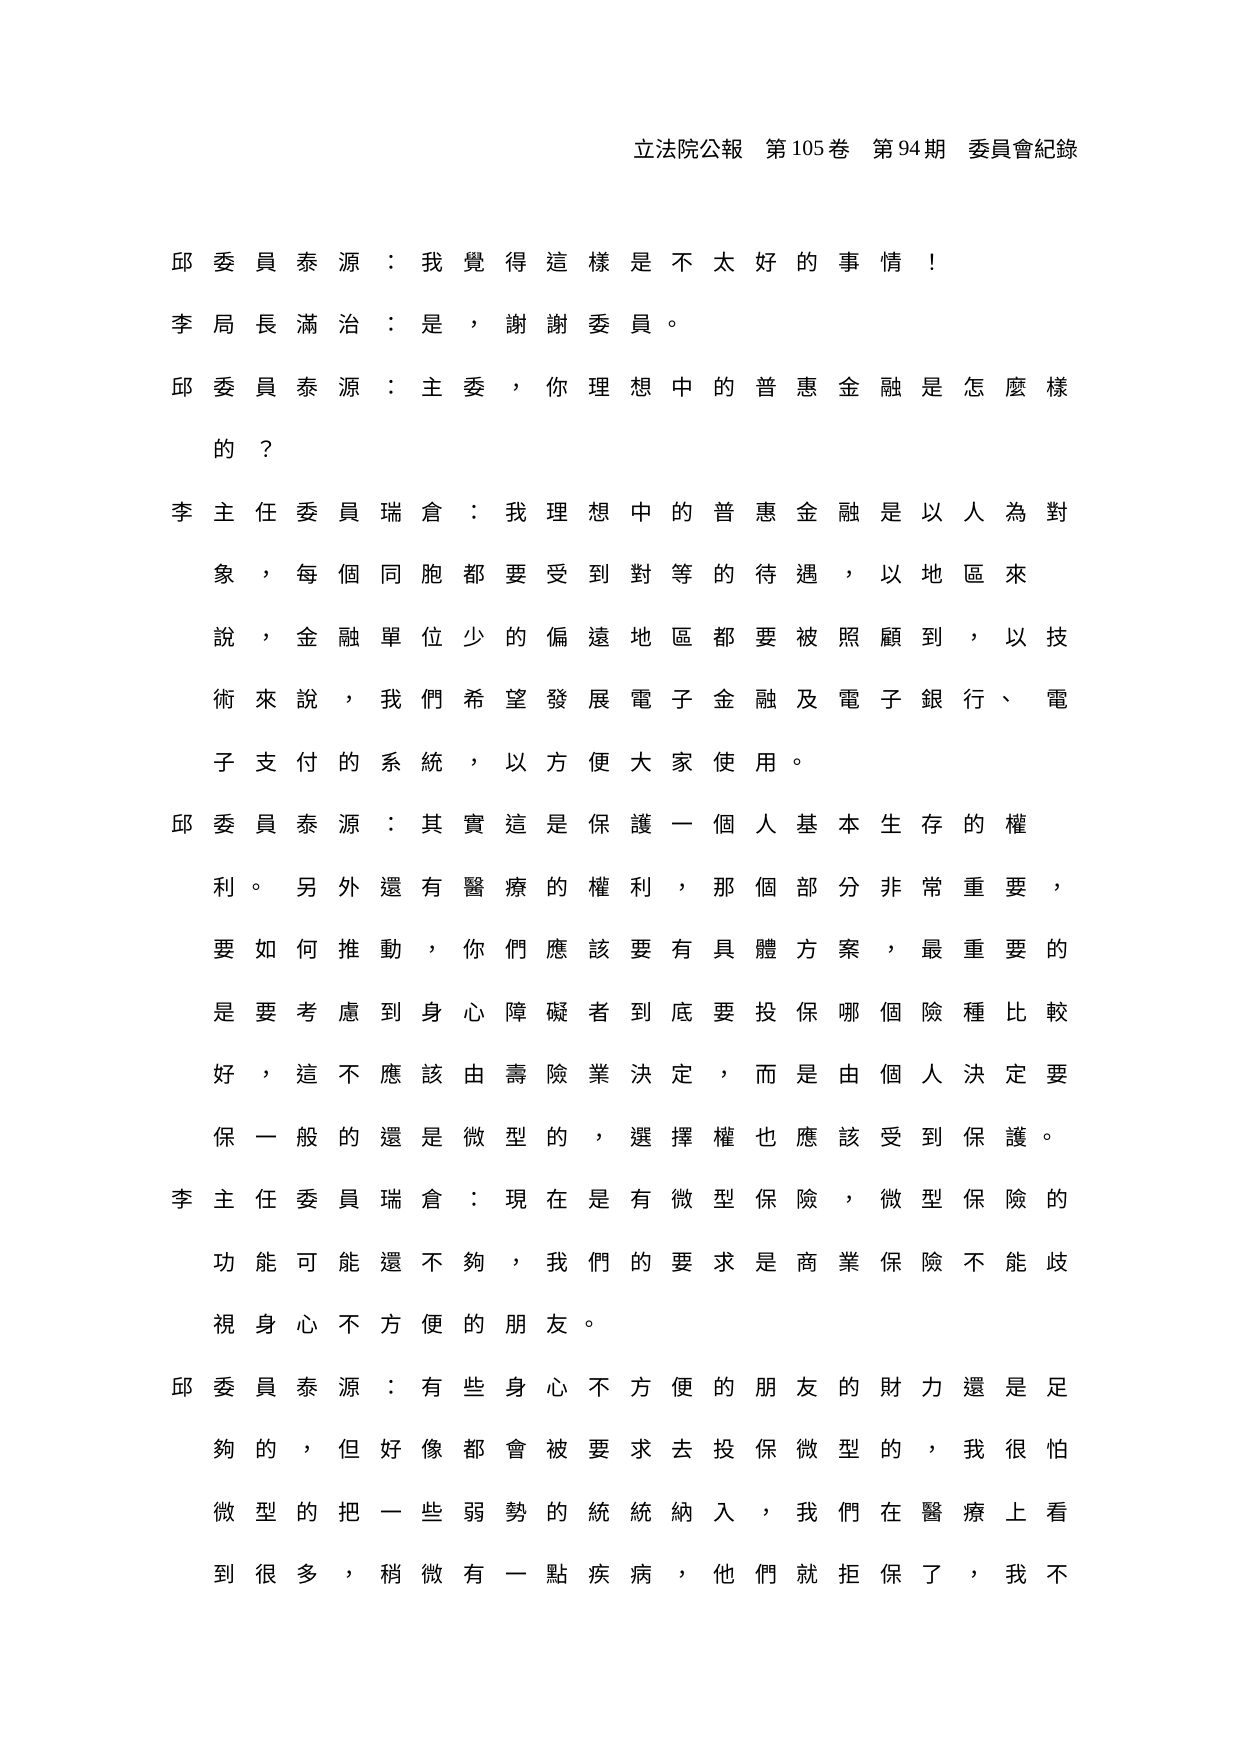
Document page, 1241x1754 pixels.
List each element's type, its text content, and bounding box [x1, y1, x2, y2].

text 李主任委員瑞倉：我理想中的普惠金融是以人為對象，每個同胞都要受到對等的待遇，以地區來說，金融單位少的偏遠地區都要被照顧到，以技術來說，我們希望發展電子金融及電子銀行、電子支付的系統，以方便大家使用。 [162, 469, 1078, 781]
text 邱委員泰源：有些身心不方便的朋友的財力還是足夠的，但好像都會被要求去投保微型的，我很怕微型的把一些弱勢的統統納入，我們在醫療上看到很多，稍微有一點疾病，他們就拒保了，我不 [162, 1344, 1078, 1594]
text 李局長滿治：是，謝謝委員。 [162, 281, 1078, 344]
text 李主任委員瑞倉：現在是有微型保險，微型保險的功能可能還不夠，我們的要求是商業保險不能歧視身心不方便的朋友。 [162, 1156, 1078, 1344]
text 邱委員泰源：我覺得這樣是不太好的事情！ [162, 219, 1078, 281]
text 邱委員泰源：主委，你理想中的普惠金融是怎麼樣的？ [162, 344, 1078, 469]
text 邱委員泰源：其實這是保護一個人基本生存的權利。另外還有醫療的權利，那個部分非常重要，要如何推動，你們應該要有具體方案，最重要的是要考慮到身心障礙者到底要投保哪個險種比較好，這不應該由壽險業決定，而是由個人決定要保一般的還是微型的，選擇權也應該受到保護。 [162, 781, 1078, 1156]
